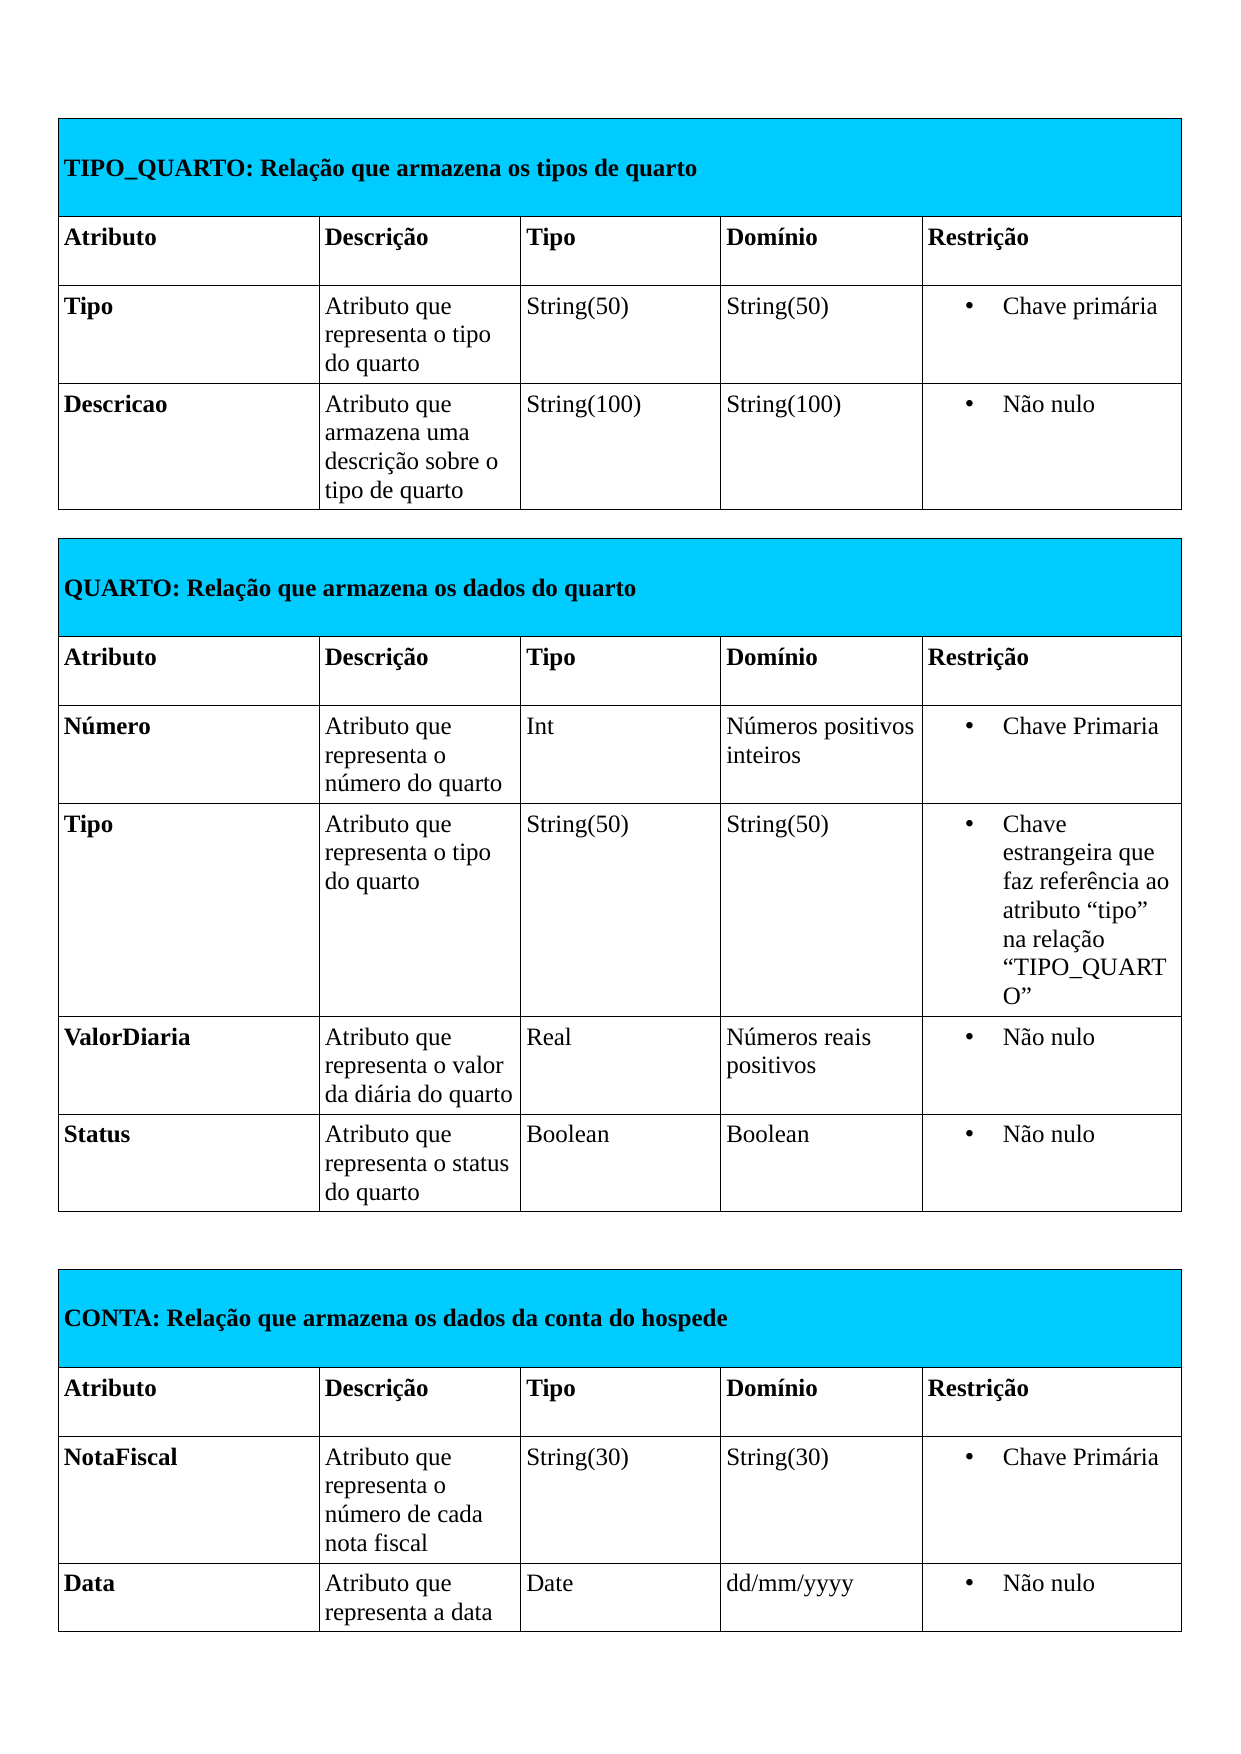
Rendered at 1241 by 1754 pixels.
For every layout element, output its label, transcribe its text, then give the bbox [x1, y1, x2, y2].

table_cell Boolean [521, 1115, 720, 1211]
table_cell Date [521, 1564, 720, 1631]
table_cell String(50) [521, 286, 720, 383]
table_cell Descrição [320, 217, 520, 285]
table_cell Não nulo [923, 1564, 1181, 1631]
table_cell Real [521, 1017, 720, 1113]
table_cell Tipo [521, 1368, 720, 1436]
table_cell Atributo que representa o status do quarto [320, 1115, 520, 1211]
table_cell Atributo [59, 1368, 319, 1436]
table_cell String(100) [521, 384, 720, 509]
table_cell Tipo [59, 804, 319, 1016]
table_cell Atributo que representa o valor da diária do quarto [320, 1017, 520, 1113]
table_cell Tipo [521, 217, 720, 285]
table_cell dd/mm/yyyy [721, 1564, 922, 1631]
table_cell Tipo [521, 637, 720, 705]
table_cell String(30) [721, 1437, 922, 1562]
table_cell Domínio [721, 217, 922, 285]
table_header CONTA: Relação que armazena os dados da conta do hospede [59, 1270, 1181, 1367]
table_cell String(30) [521, 1437, 720, 1562]
table_cell Restrição [923, 217, 1181, 285]
table_cell Chave primária [923, 286, 1181, 383]
table_cell Atributo que representa o tipo do quarto [320, 804, 520, 1016]
table_cell Atributo que armazena uma descrição sobre o tipo de quarto [320, 384, 520, 509]
table_cell String(50) [721, 804, 922, 1016]
table_cell Atributo que representa o tipo do quarto [320, 286, 520, 383]
table_header TIPO_QUARTO: Relação que armazena os tipos de quarto [59, 119, 1181, 216]
table_cell ValorDiaria [59, 1017, 319, 1113]
table_cell String(50) [721, 286, 922, 383]
table_cell Atributo [59, 637, 319, 705]
table_cell Tipo [59, 286, 319, 383]
table_cell Números positivos inteiros [721, 706, 922, 803]
table_cell String(100) [721, 384, 922, 509]
table_cell Números reais positivos [721, 1017, 922, 1113]
table_cell Domínio [721, 1368, 922, 1436]
table_cell Não nulo [923, 384, 1181, 509]
table_cell Domínio [721, 637, 922, 705]
table_cell Atributo que representa o número do quarto [320, 706, 520, 803]
table_cell Atributo que representa a data [320, 1564, 520, 1631]
table_cell Descrição [320, 1368, 520, 1436]
table_cell Chave estrangeira que faz referência ao atributo “tipo” na relação “TIPO_QUARTO” [923, 804, 1181, 1016]
table_cell Restrição [923, 637, 1181, 705]
table_header QUARTO: Relação que armazena os dados do quarto [59, 539, 1181, 636]
table_cell Número [59, 706, 319, 803]
table_cell Atributo que representa o número de cada nota fiscal [320, 1437, 520, 1562]
table_cell String(50) [521, 804, 720, 1016]
table_cell Status [59, 1115, 319, 1211]
table_cell Chave Primária [923, 1437, 1181, 1562]
table_cell Atributo [59, 217, 319, 285]
table_cell Descricao [59, 384, 319, 509]
table_cell Chave Primaria [923, 706, 1181, 803]
table_cell Descrição [320, 637, 520, 705]
table_cell Boolean [721, 1115, 922, 1211]
table_cell Não nulo [923, 1017, 1181, 1113]
table_cell NotaFiscal [59, 1437, 319, 1562]
table_cell Não nulo [923, 1115, 1181, 1211]
table_cell Data [59, 1564, 319, 1631]
table_cell Restrição [923, 1368, 1181, 1436]
table_cell Int [521, 706, 720, 803]
